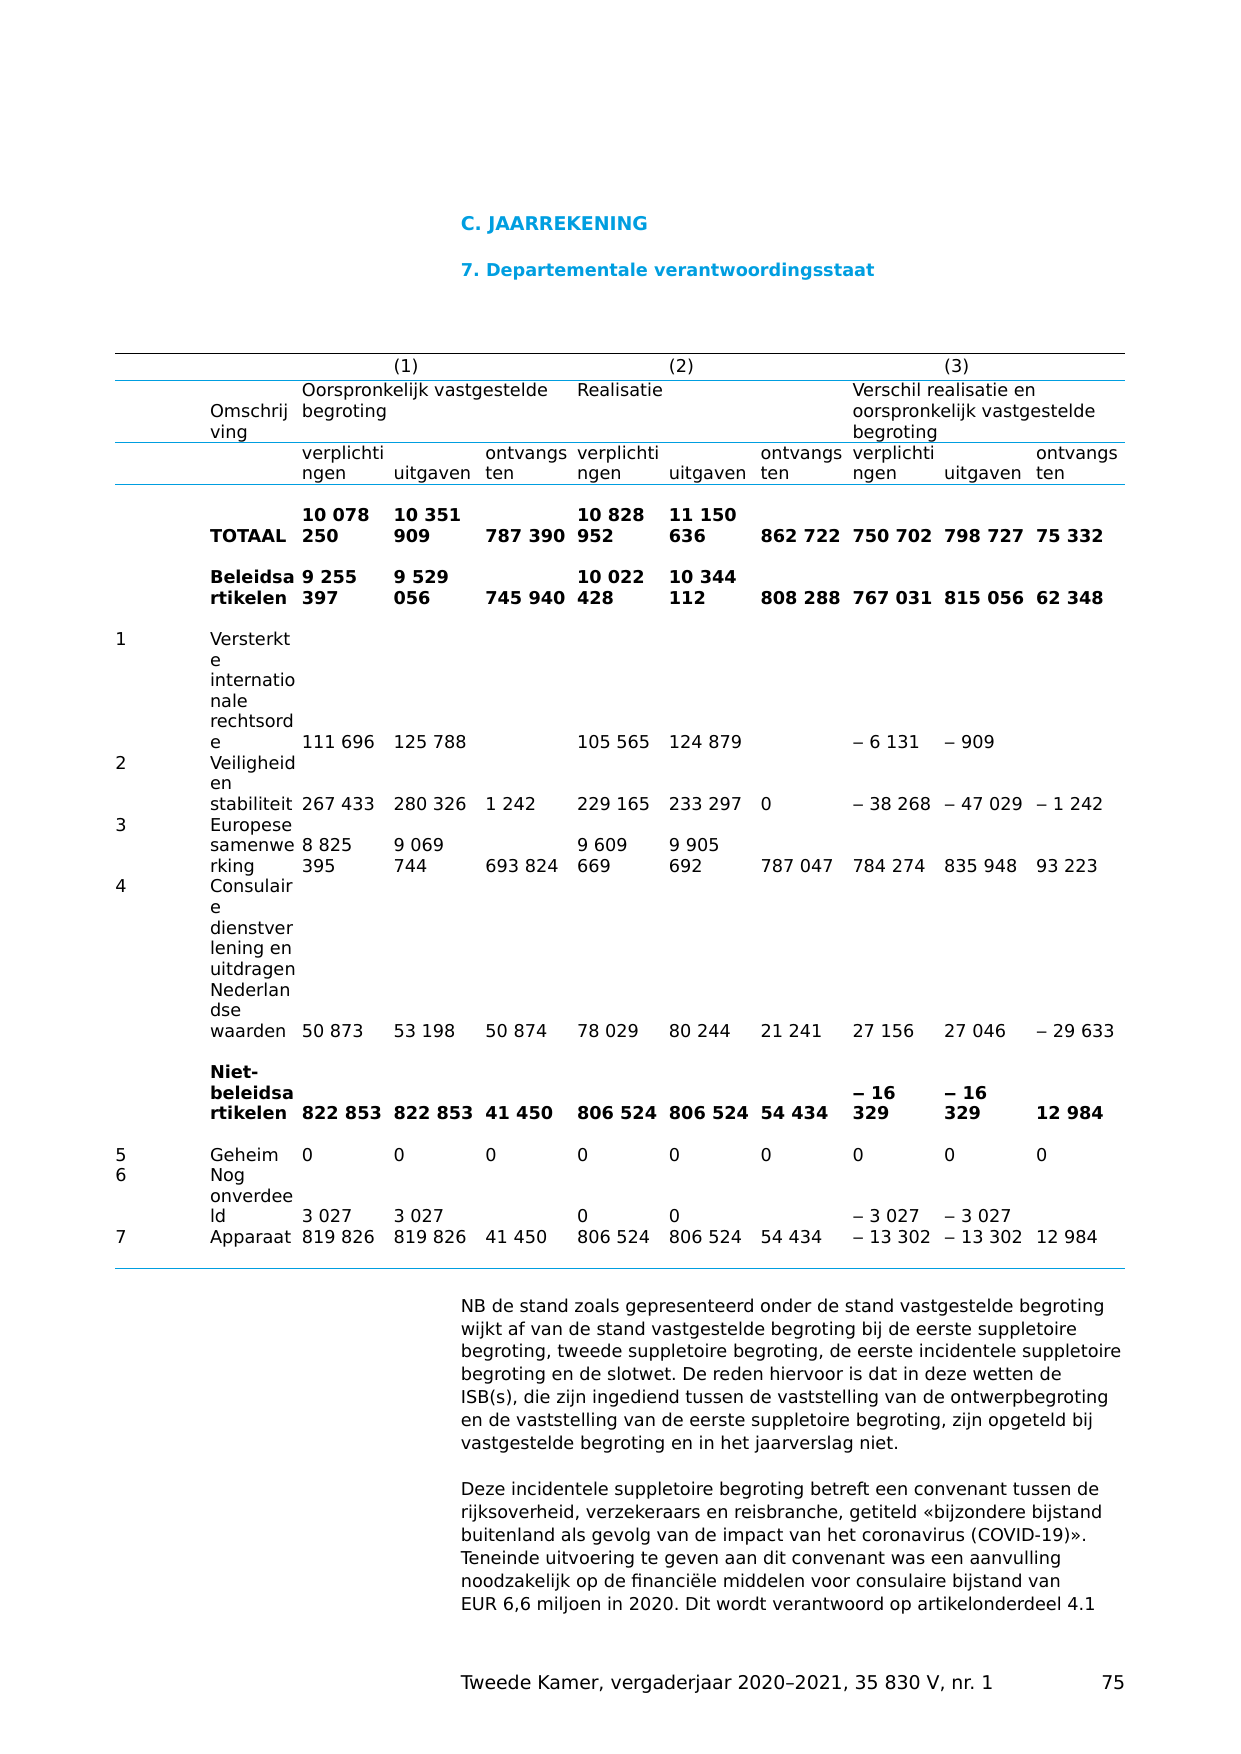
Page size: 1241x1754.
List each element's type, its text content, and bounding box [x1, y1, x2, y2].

table_cell Europese samenwerking [207, 815, 299, 876]
table_cell [115, 546, 207, 567]
table_cell [941, 608, 1033, 629]
table_cell [207, 354, 299, 380]
table_cell [758, 485, 849, 505]
table_cell [299, 485, 390, 505]
table_cell 815 056 [941, 567, 1033, 608]
table_cell [758, 1041, 849, 1062]
table_cell ‒ 16 329 [849, 1062, 941, 1124]
table_cell [299, 1041, 390, 1062]
table_cell 0 [1033, 1145, 1125, 1165]
table_cell 105 565 [574, 629, 666, 753]
table_cell [390, 485, 482, 505]
table_cell [849, 1041, 941, 1062]
table_cell [115, 354, 207, 380]
table_cell [482, 1165, 574, 1227]
table_cell [849, 1248, 941, 1268]
table_cell [758, 1124, 849, 1144]
table_cell [574, 608, 666, 629]
table_cell [849, 546, 941, 567]
table_cell Realisatie [574, 381, 849, 442]
table_cell [941, 1124, 1033, 1144]
table_cell [666, 1124, 757, 1144]
table_cell 54 434 [758, 1227, 849, 1248]
table_cell 9 905 692 [666, 815, 757, 876]
table_cell 745 940 [482, 567, 574, 608]
text NB de stand zoals gepresenteerd onder de stand vastgestelde begroting wijkt af van de stand vastgestelde begroting bij de eerste suppletoire begroting, tweede suppletoire begroting, de eerste incidentele suppletoire begroting en de slotwet. De reden hiervoor is dat in deze wetten de ISB(s), die zijn ingediend tussen de vaststelling van de ontwerpbegroting en de vaststelling van de eerste suppletoire begroting, zijn opgeteld bij vastgestelde begroting en in het jaarverslag niet. [461, 1294, 1125, 1454]
table_cell ‒ 1 242 [1033, 753, 1125, 814]
table_cell 2 [115, 753, 207, 814]
table_cell 125 788 [390, 629, 482, 753]
table_cell 27 046 [941, 876, 1033, 1041]
table_cell [115, 1062, 207, 1124]
table_cell ‒ 6 131 [849, 629, 941, 753]
table_cell 0 [299, 1145, 390, 1165]
table_cell [574, 1041, 666, 1062]
table_cell [666, 485, 757, 505]
table_cell 9 609 669 [574, 815, 666, 876]
table_cell [758, 608, 849, 629]
table_cell ‒ 3 027 [849, 1165, 941, 1227]
table_cell 267 433 [299, 753, 390, 814]
table_cell verplichtingen [299, 443, 390, 484]
table_cell [207, 443, 299, 484]
table_cell Niet-beleidsartikelen [207, 1062, 299, 1124]
table_cell 78 029 [574, 876, 666, 1041]
table_cell 787 390 [482, 505, 574, 546]
table_cell 5 [115, 1145, 207, 1165]
table_cell 0 [482, 1145, 574, 1165]
table_cell 787 047 [758, 815, 849, 876]
table_cell [115, 505, 207, 546]
table_cell 8 825 395 [299, 815, 390, 876]
table_cell Oorspronkelijk vastgestelde begroting [299, 381, 574, 442]
table_cell ontvangsten [482, 443, 574, 484]
table_cell [482, 1124, 574, 1144]
table_cell 7 [115, 1227, 207, 1248]
table_cell 822 853 [390, 1062, 482, 1124]
table_cell 93 223 [1033, 815, 1125, 876]
table_cell 808 288 [758, 567, 849, 608]
table_cell [390, 1041, 482, 1062]
table_cell [758, 629, 849, 753]
table_cell ‒ 13 302 [941, 1227, 1033, 1248]
table_cell ‒ 3 027 [941, 1165, 1033, 1227]
table_cell (2) [666, 354, 757, 380]
table_cell 0 [758, 1145, 849, 1165]
table_cell 822 853 [299, 1062, 390, 1124]
table_cell 0 [574, 1145, 666, 1165]
table_cell 50 874 [482, 876, 574, 1041]
table_cell [299, 608, 390, 629]
table_cell 11 150 636 [666, 505, 757, 546]
table_cell [207, 1041, 299, 1062]
table_cell 10 078 250 [299, 505, 390, 546]
table_cell [941, 1041, 1033, 1062]
table_cell 54 434 [758, 1062, 849, 1124]
table_cell uitgaven [666, 443, 757, 484]
table_cell Nog onverdeeld [207, 1165, 299, 1227]
table_cell [482, 354, 574, 380]
table_cell 693 824 [482, 815, 574, 876]
table_cell ‒ 38 268 [849, 753, 941, 814]
table_cell 12 984 [1033, 1062, 1125, 1124]
table_cell [115, 381, 207, 442]
table_cell uitgaven [941, 443, 1033, 484]
table_cell 50 873 [299, 876, 390, 1041]
table_cell [482, 1041, 574, 1062]
title C. Jaarrekening [461, 213, 1125, 235]
table_cell 750 702 [849, 505, 941, 546]
table_cell [482, 485, 574, 505]
table_cell 75 332 [1033, 505, 1125, 546]
table_cell 0 [666, 1145, 757, 1165]
table_cell (3) [941, 354, 1033, 380]
table_cell 0 [666, 1165, 757, 1227]
table_cell [482, 629, 574, 753]
table_cell [115, 1124, 207, 1144]
table_cell [941, 1248, 1033, 1268]
table_cell 806 524 [666, 1062, 757, 1124]
title 7. Departementale verantwoordingsstaat [461, 258, 1125, 281]
table_cell Consulaire dienstverlening en uitdragen Nederlandse waarden [207, 876, 299, 1041]
table_cell 767 031 [849, 567, 941, 608]
table_cell 80 244 [666, 876, 757, 1041]
table_cell 12 984 [1033, 1227, 1125, 1248]
table_cell [482, 1248, 574, 1268]
table_cell [849, 354, 941, 380]
table_cell 3 [115, 815, 207, 876]
table_cell ontvangsten [1033, 443, 1125, 484]
table_cell [207, 1124, 299, 1144]
table_cell [207, 485, 299, 505]
table_cell [849, 608, 941, 629]
table_cell [1033, 1248, 1125, 1268]
table_cell 124 879 [666, 629, 757, 753]
table_cell [574, 485, 666, 505]
table_cell [849, 1124, 941, 1144]
table_cell [390, 1248, 482, 1268]
table_cell [299, 354, 390, 380]
table_cell TOTAAL [207, 505, 299, 546]
table_cell 280 326 [390, 753, 482, 814]
table_cell [941, 546, 1033, 567]
table_cell Apparaat [207, 1227, 299, 1248]
table_cell 41 450 [482, 1227, 574, 1248]
table_cell Verschil realisatie en oorspronkelijk vastgestelde begroting [849, 381, 1125, 442]
table_cell ‒ 29 633 [1033, 876, 1125, 1041]
table_cell [299, 546, 390, 567]
table_cell 27 156 [849, 876, 941, 1041]
table_cell (1) [390, 354, 482, 380]
table_cell [390, 608, 482, 629]
table_cell 6 [115, 1165, 207, 1227]
table_cell [1033, 354, 1125, 380]
table_cell Veiligheid en stabiliteit [207, 753, 299, 814]
table_cell 9 255 397 [299, 567, 390, 608]
table_cell Versterkte internationale rechtsorde [207, 629, 299, 753]
table_cell [666, 1248, 757, 1268]
table_cell Beleidsartikelen [207, 567, 299, 608]
table_cell 62 348 [1033, 567, 1125, 608]
table_cell 0 [574, 1165, 666, 1227]
table_cell [115, 608, 207, 629]
table_cell ‒ 13 302 [849, 1227, 941, 1248]
table_cell ontvangsten [758, 443, 849, 484]
table_cell [390, 1124, 482, 1144]
table_cell 10 828 952 [574, 505, 666, 546]
table_cell [1033, 1165, 1125, 1227]
table_cell Omschrijving [207, 381, 299, 442]
table_cell 111 696 [299, 629, 390, 753]
table_cell 862 722 [758, 505, 849, 546]
table_cell [115, 1041, 207, 1062]
table_cell ‒ 909 [941, 629, 1033, 753]
table_cell 10 022 428 [574, 567, 666, 608]
table_cell 10 351 909 [390, 505, 482, 546]
table_cell [1033, 546, 1125, 567]
table_cell [574, 1124, 666, 1144]
table_cell Geheim [207, 1145, 299, 1165]
table_cell 0 [941, 1145, 1033, 1165]
table_cell [666, 1041, 757, 1062]
table_cell [207, 1248, 299, 1268]
table_cell [941, 485, 1033, 505]
table_cell [666, 608, 757, 629]
table_cell 9 069 744 [390, 815, 482, 876]
table_cell 0 [849, 1145, 941, 1165]
table_cell [482, 546, 574, 567]
table_cell [1033, 1124, 1125, 1144]
table_cell [207, 546, 299, 567]
text Deze incidentele suppletoire begroting betreft een convenant tussen de rijksoverheid, verzekeraars en reisbranche, getiteld «bijzondere bijstand buitenland als gevolg van de impact van het coronavirus (COVID-19)». Teneinde uitvoering te geven aan dit convenant was een aanvulling noodzakelijk op de financiële middelen voor consulaire bijstand van EUR 6,6 miljoen in 2020. Dit wordt verantwoord op artikelonderdeel 4.1 [461, 1477, 1125, 1614]
table_cell 1 242 [482, 753, 574, 814]
table_cell [299, 1124, 390, 1144]
table_cell 53 198 [390, 876, 482, 1041]
table_cell [299, 1248, 390, 1268]
table_cell verplichtingen [574, 443, 666, 484]
table_cell 819 826 [299, 1227, 390, 1248]
table_cell ‒ 47 029 [941, 753, 1033, 814]
table_cell ‒ 16 329 [941, 1062, 1033, 1124]
table_cell 9 529 056 [390, 567, 482, 608]
table_cell 806 524 [574, 1227, 666, 1248]
table_cell [758, 1165, 849, 1227]
table_cell 1 [115, 629, 207, 753]
table_cell 21 241 [758, 876, 849, 1041]
table_cell [390, 546, 482, 567]
table_cell 806 524 [666, 1227, 757, 1248]
table_cell 10 344 112 [666, 567, 757, 608]
table_cell 806 524 [574, 1062, 666, 1124]
table_cell 819 826 [390, 1227, 482, 1248]
table_cell [115, 443, 207, 484]
table_cell 0 [390, 1145, 482, 1165]
table_cell 784 274 [849, 815, 941, 876]
table_cell [115, 1248, 207, 1268]
table_cell verplichtingen [849, 443, 941, 484]
table_cell 798 727 [941, 505, 1033, 546]
table_cell [1033, 629, 1125, 753]
table_cell [1033, 608, 1125, 629]
table_cell [482, 608, 574, 629]
table_cell [758, 546, 849, 567]
table_cell 0 [758, 753, 849, 814]
table_cell [849, 485, 941, 505]
table_cell uitgaven [390, 443, 482, 484]
table_cell [574, 546, 666, 567]
table_cell [574, 354, 666, 380]
table_cell 835 948 [941, 815, 1033, 876]
table_cell 3 027 [299, 1165, 390, 1227]
table_cell 3 027 [390, 1165, 482, 1227]
table_cell [115, 485, 207, 505]
table_cell 41 450 [482, 1062, 574, 1124]
table_header Departementale verantwoordingsstaat 2020 van het Ministerie van Buitenlandse Zaken (Bedragen x € 1.000) [115, 305, 1125, 353]
table_cell [666, 546, 757, 567]
table_cell [1033, 1041, 1125, 1062]
table_cell 4 [115, 876, 207, 1041]
table_cell 233 297 [666, 753, 757, 814]
table_cell [758, 1248, 849, 1268]
table_cell [1033, 485, 1125, 505]
table_cell [758, 354, 849, 380]
table_cell [574, 1248, 666, 1268]
table_cell [115, 567, 207, 608]
table_cell 229 165 [574, 753, 666, 814]
table_cell [207, 608, 299, 629]
